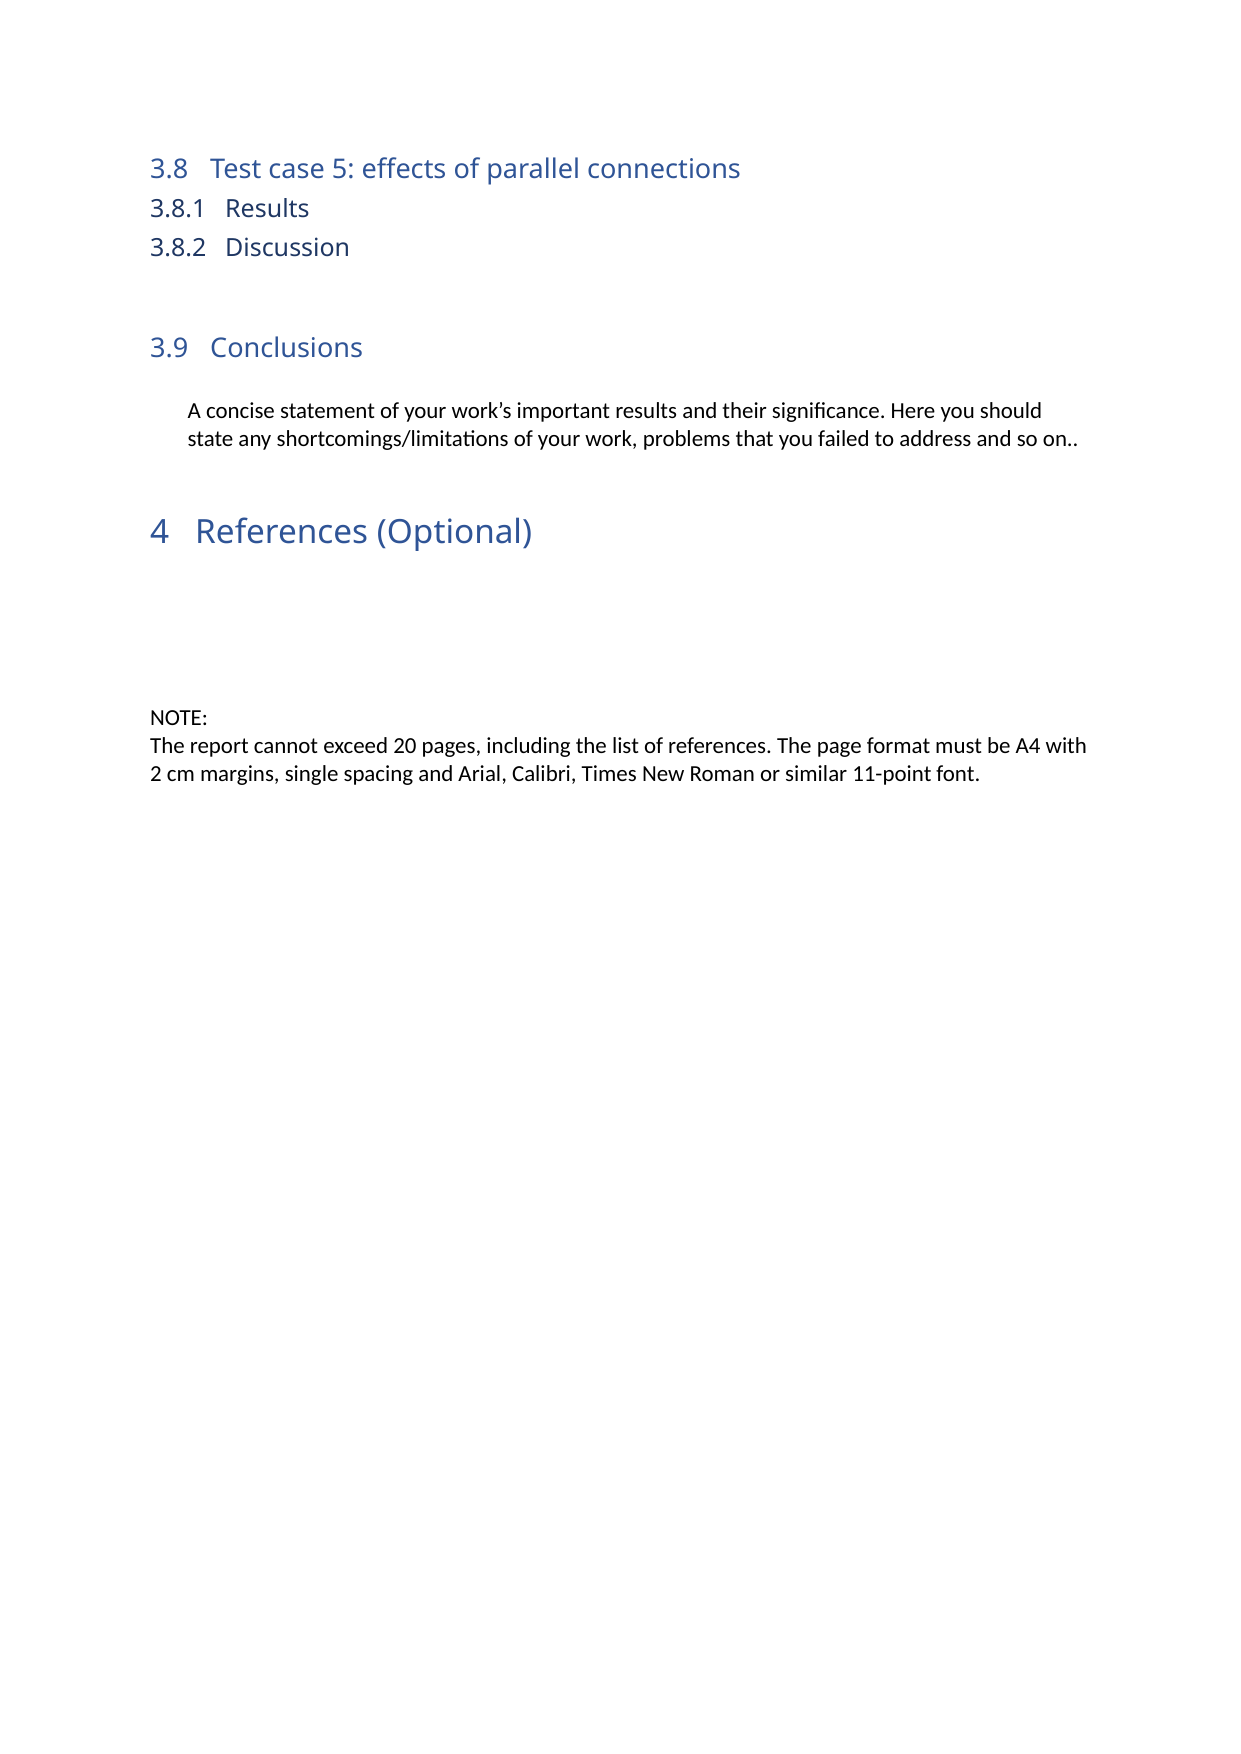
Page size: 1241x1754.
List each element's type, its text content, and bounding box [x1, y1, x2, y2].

subtitle References (Optional) [150, 507, 1090, 553]
subtitle Results [150, 191, 1090, 225]
subtitle Test case 5: effects of parallel connections [150, 150, 1090, 187]
text NOTE: [150, 703, 1090, 731]
subtitle Discussion [150, 229, 1090, 263]
text A concise statement of your work’s important results and their significance. Here you should state any shortcomings/limitations of your work, problems that you failed to address and so on.. [187, 396, 1090, 452]
text The report cannot exceed 20 pages, including the list of references. The page format must be A4 with 2 cm margins, single spacing and Arial, Calibri, Times New Roman or similar 11-point font. [150, 731, 1090, 787]
subtitle Conclusions [150, 328, 1090, 365]
